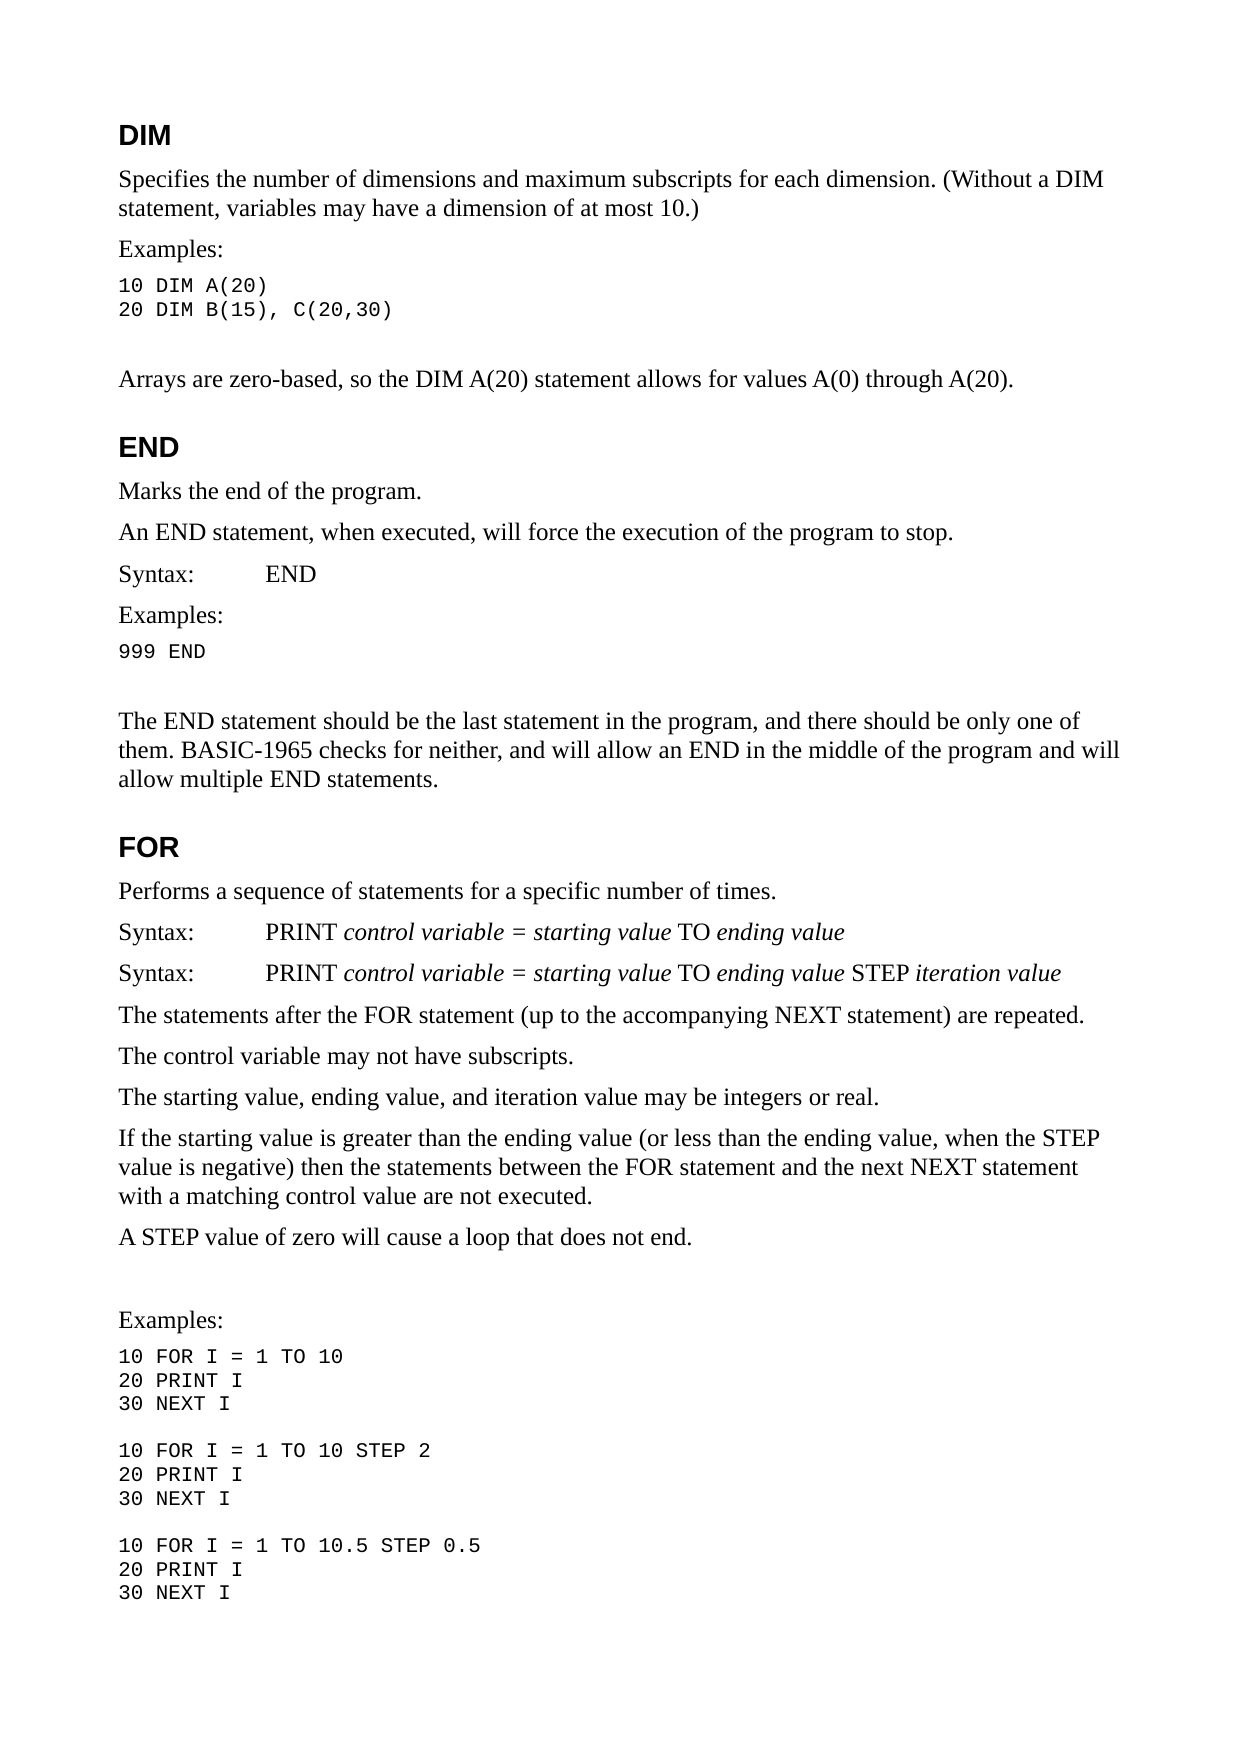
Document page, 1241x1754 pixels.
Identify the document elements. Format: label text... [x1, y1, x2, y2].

text Marks the end of the program. [118, 476, 1122, 505]
text If the starting value is greater than the ending value (or less than the ending value, when the STEP value is negative) then the statements between the FOR statement and the next NEXT statement with a matching control value are not executed. [118, 1123, 1122, 1210]
text 20 PRINT I [118, 1464, 1122, 1488]
text Performs a sequence of statements for a specific number of times. [118, 876, 1122, 905]
text 20 PRINT I [118, 1559, 1122, 1582]
subtitle DIM [118, 118, 1122, 152]
text Examples: [118, 1305, 1122, 1333]
text Examples: [118, 234, 1122, 263]
text The statements after the FOR statement (up to the accompanying NEXT statement) are repeated. [118, 1000, 1122, 1028]
text Syntax: PRINT control variable = starting value TO ending value [118, 917, 1122, 946]
text 10 FOR I = 1 TO 10 [118, 1346, 1122, 1369]
text An END statement, when executed, will force the execution of the program to stop. [118, 517, 1122, 546]
text A STEP value of zero will cause a loop that does not end. [118, 1222, 1122, 1251]
text Syntax: END [118, 559, 1122, 587]
text 30 NEXT I [118, 1582, 1122, 1606]
text The control variable may not have subscripts. [118, 1041, 1122, 1070]
text 30 NEXT I [118, 1393, 1122, 1417]
text 10 FOR I = 1 TO 10 STEP 2 [118, 1441, 1122, 1464]
text Syntax: PRINT control variable = starting value TO ending value STEP iteration value [118, 958, 1122, 987]
text 999 END [118, 641, 1122, 665]
text 30 NEXT I [118, 1488, 1122, 1511]
subtitle END [118, 430, 1122, 464]
text The END statement should be the last statement in the program, and there should be only one of them. BASIC-1965 checks for neither, and will allow an END in the middle of the program and will allow multiple END statements. [118, 706, 1122, 792]
text 10 FOR I = 1 TO 10.5 STEP 0.5 [118, 1535, 1122, 1559]
text Specifies the number of dimensions and maximum subscripts for each dimension. (Without a DIM statement, variables may have a dimension of at most 10.) [118, 164, 1122, 222]
text 20 DIM B(15), C(20,30) [118, 299, 1122, 323]
subtitle FOR [118, 830, 1122, 863]
text 20 PRINT I [118, 1369, 1122, 1393]
text 10 DIM A(20) [118, 275, 1122, 299]
text Examples: [118, 600, 1122, 629]
text Arrays are zero-based, so the DIM A(20) statement allows for values A(0) through A(20). [118, 364, 1122, 393]
text The starting value, ending value, and iteration value may be integers or real. [118, 1082, 1122, 1111]
